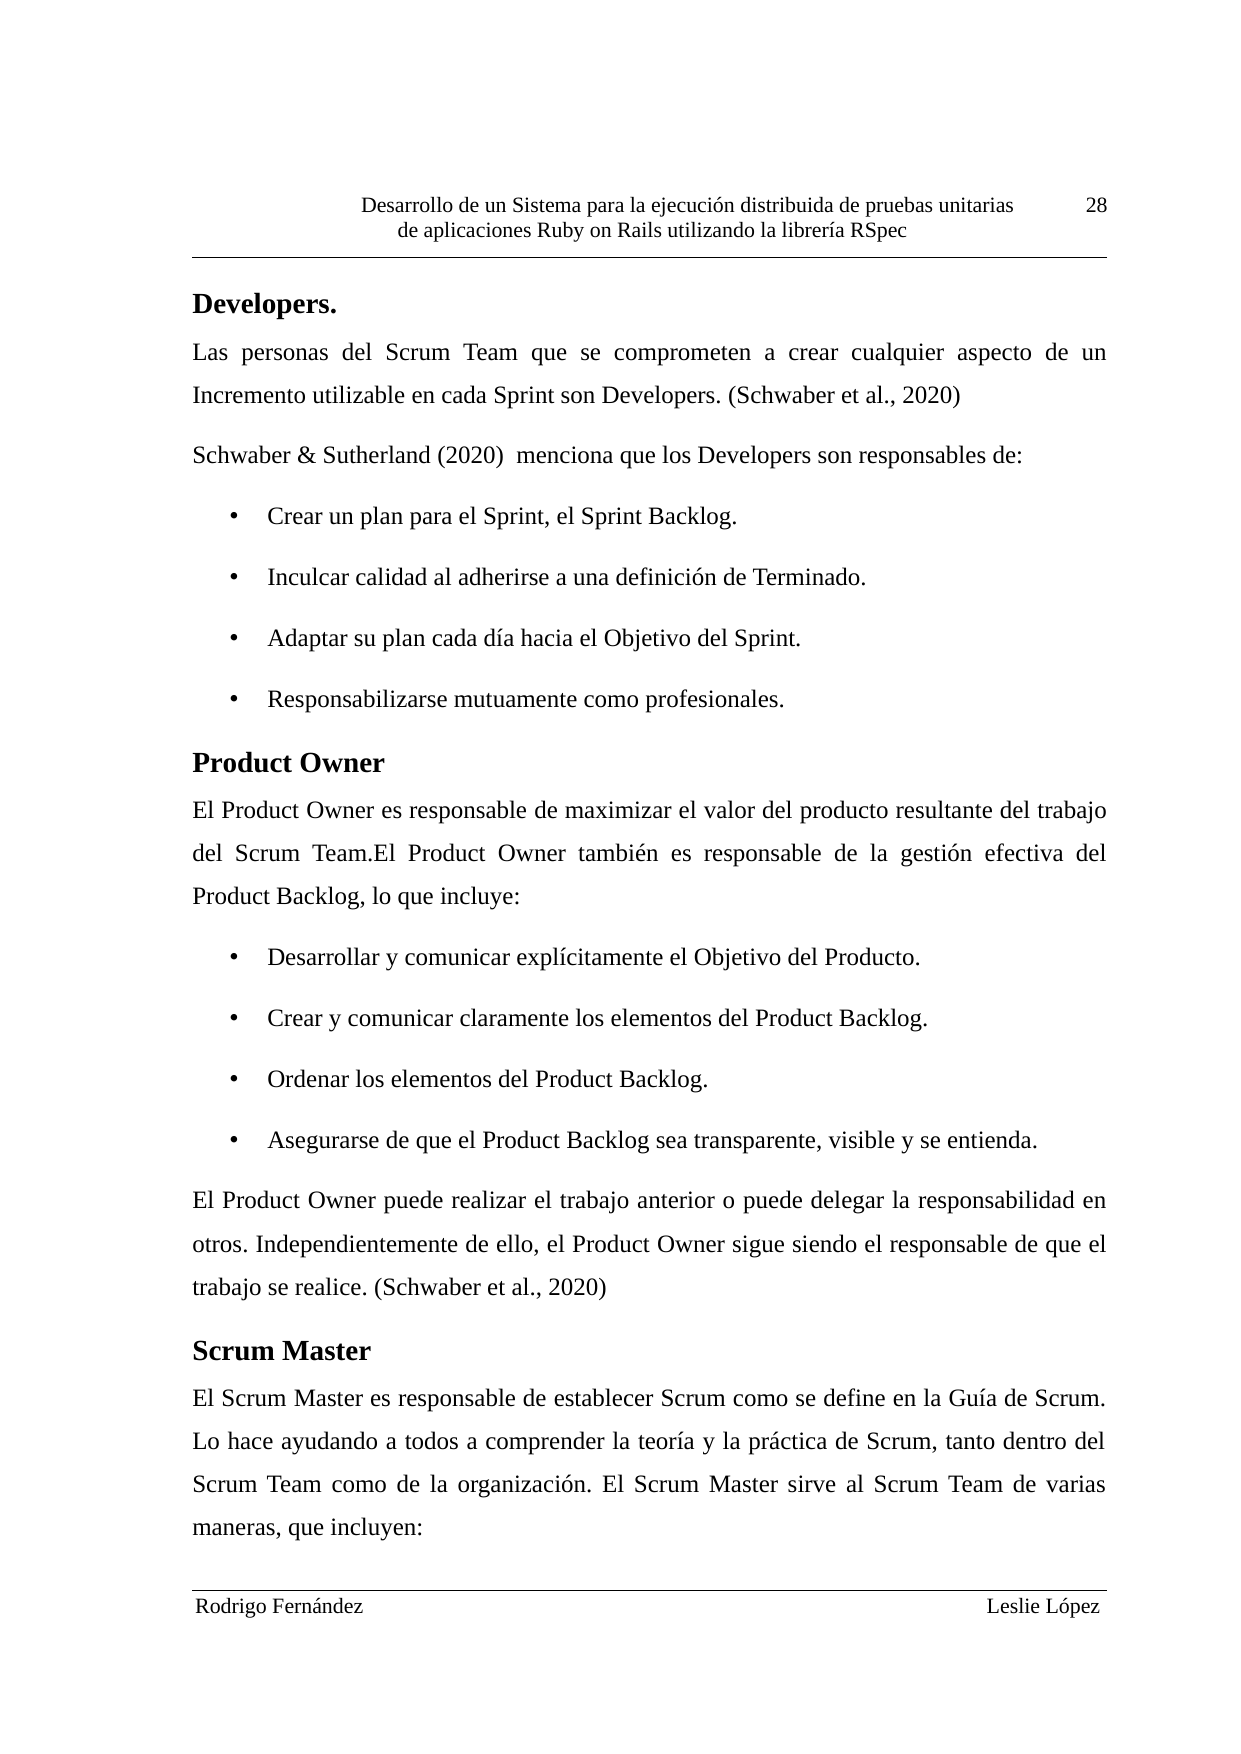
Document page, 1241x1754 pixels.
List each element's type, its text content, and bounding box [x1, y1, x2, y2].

list Responsabilizarse mutuamente como profesionales. [229, 684, 1107, 713]
list Schwaber & Sutherland (2020)⁠ menciona que los Developers son responsables de: [192, 441, 1107, 469]
subtitle Product Owner [192, 745, 1107, 778]
list Adaptar su plan cada día hacia el Objetivo del Sprint. [229, 623, 1107, 652]
list Asegurarse de que el Product Backlog sea transparente, visible y se entienda. [229, 1125, 1107, 1153]
text El Product Owner puede realizar el trabajo anterior o puede delegar la responsabilidad en otros. Independientemente de ello, el Product Owner sigue siendo el responsable de que el trabajo se realice. (Schwaber et al., 2020) [192, 1186, 1107, 1301]
list Desarrollar y comunicar explícitamente el Objetivo del Producto. [229, 942, 1107, 971]
list Ordenar los elementos del Product Backlog. [229, 1064, 1107, 1093]
list Crear un plan para el Sprint, el Sprint Backlog. [229, 501, 1107, 530]
list Crear y comunicar claramente los elementos del Product Backlog. [229, 1003, 1107, 1032]
list Las personas del Scrum Team que se comprometen a crear cualquier aspecto de un Incremento utilizable en cada Sprint son Developers. (Schwaber et al., 2020)⁠ [192, 337, 1107, 408]
subtitle Developers. [192, 286, 1107, 320]
text El Product Owner es responsable de maximizar el valor del producto resultante del trabajo del Scrum Team.El Product Owner también es responsable de la gestión efectiva del Product Backlog, lo que incluye: [192, 795, 1107, 910]
text El Scrum Master es responsable de establecer Scrum como se define en la Guía de Scrum. Lo hace ayudando a todos a comprender la teoría y la práctica de Scrum, tanto dentro del Scrum Team como de la organización. El Scrum Master sirve al Scrum Team de varias maneras, que incluyen: [192, 1383, 1107, 1541]
list Inculcar calidad al adherirse a una definición de Terminado. [229, 562, 1107, 591]
subtitle Scrum Master [192, 1333, 1107, 1366]
